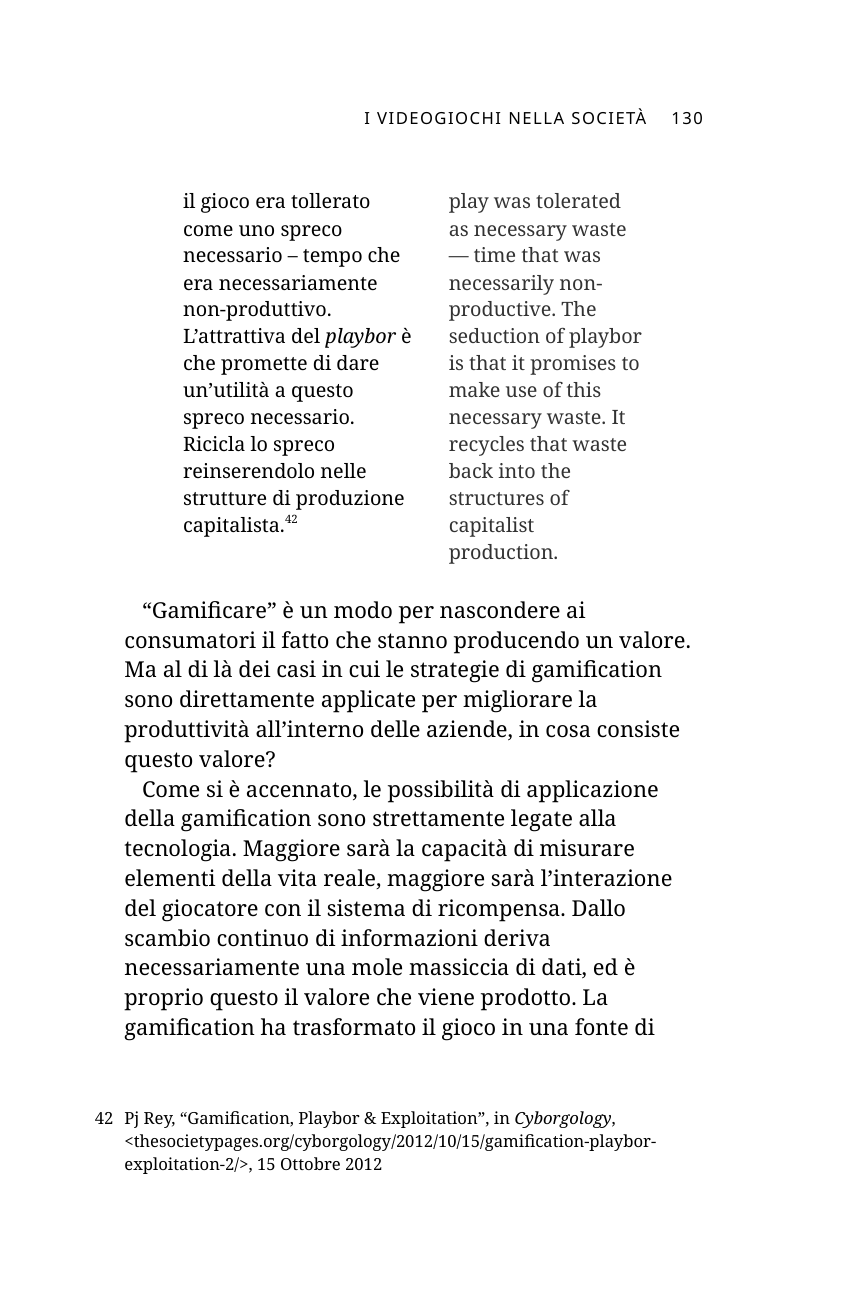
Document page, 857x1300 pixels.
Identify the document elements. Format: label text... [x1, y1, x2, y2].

text Come si è accennato, le possibilità di applicazione della gamification sono strettamente legate alla tecnologia. Maggiore sarà la capacità di misurare elementi della vita reale, maggiore sarà l’interazione del giocatore con il sistema di ricompensa. Dallo scambio continuo di informazioni deriva necessariamente una mole massiccia di dati, ed è proprio questo il valore che viene prodotto. La gamification ha trasformato il gioco in una fonte di [124, 774, 703, 1042]
text “Gamificare” è un modo per nascondere ai consumatori il fatto che stanno producendo un valore. Ma al di là dei casi in cui le strategie di gamification sono direttamente applicate per migliorare la produttività all’interno delle aziende, in cosa consiste questo valore? [124, 595, 703, 774]
table_header play was tolerated as necessary waste — time that was necessarily non-productive. The seduction of playbor is that it promises to make use of this necessary waste. It recycles that waste back into the structures of capitalist production. [431, 159, 649, 595]
table_header il gioco era tollerato come uno spreco necessario – tempo che era necessariamente non-produttivo. L’attrattiva del playbor è che promette di dare un’utilità a questo spreco necessario. Ricicla lo spreco reinserendolo nelle strutture di produzione capitalista. [177, 159, 431, 595]
